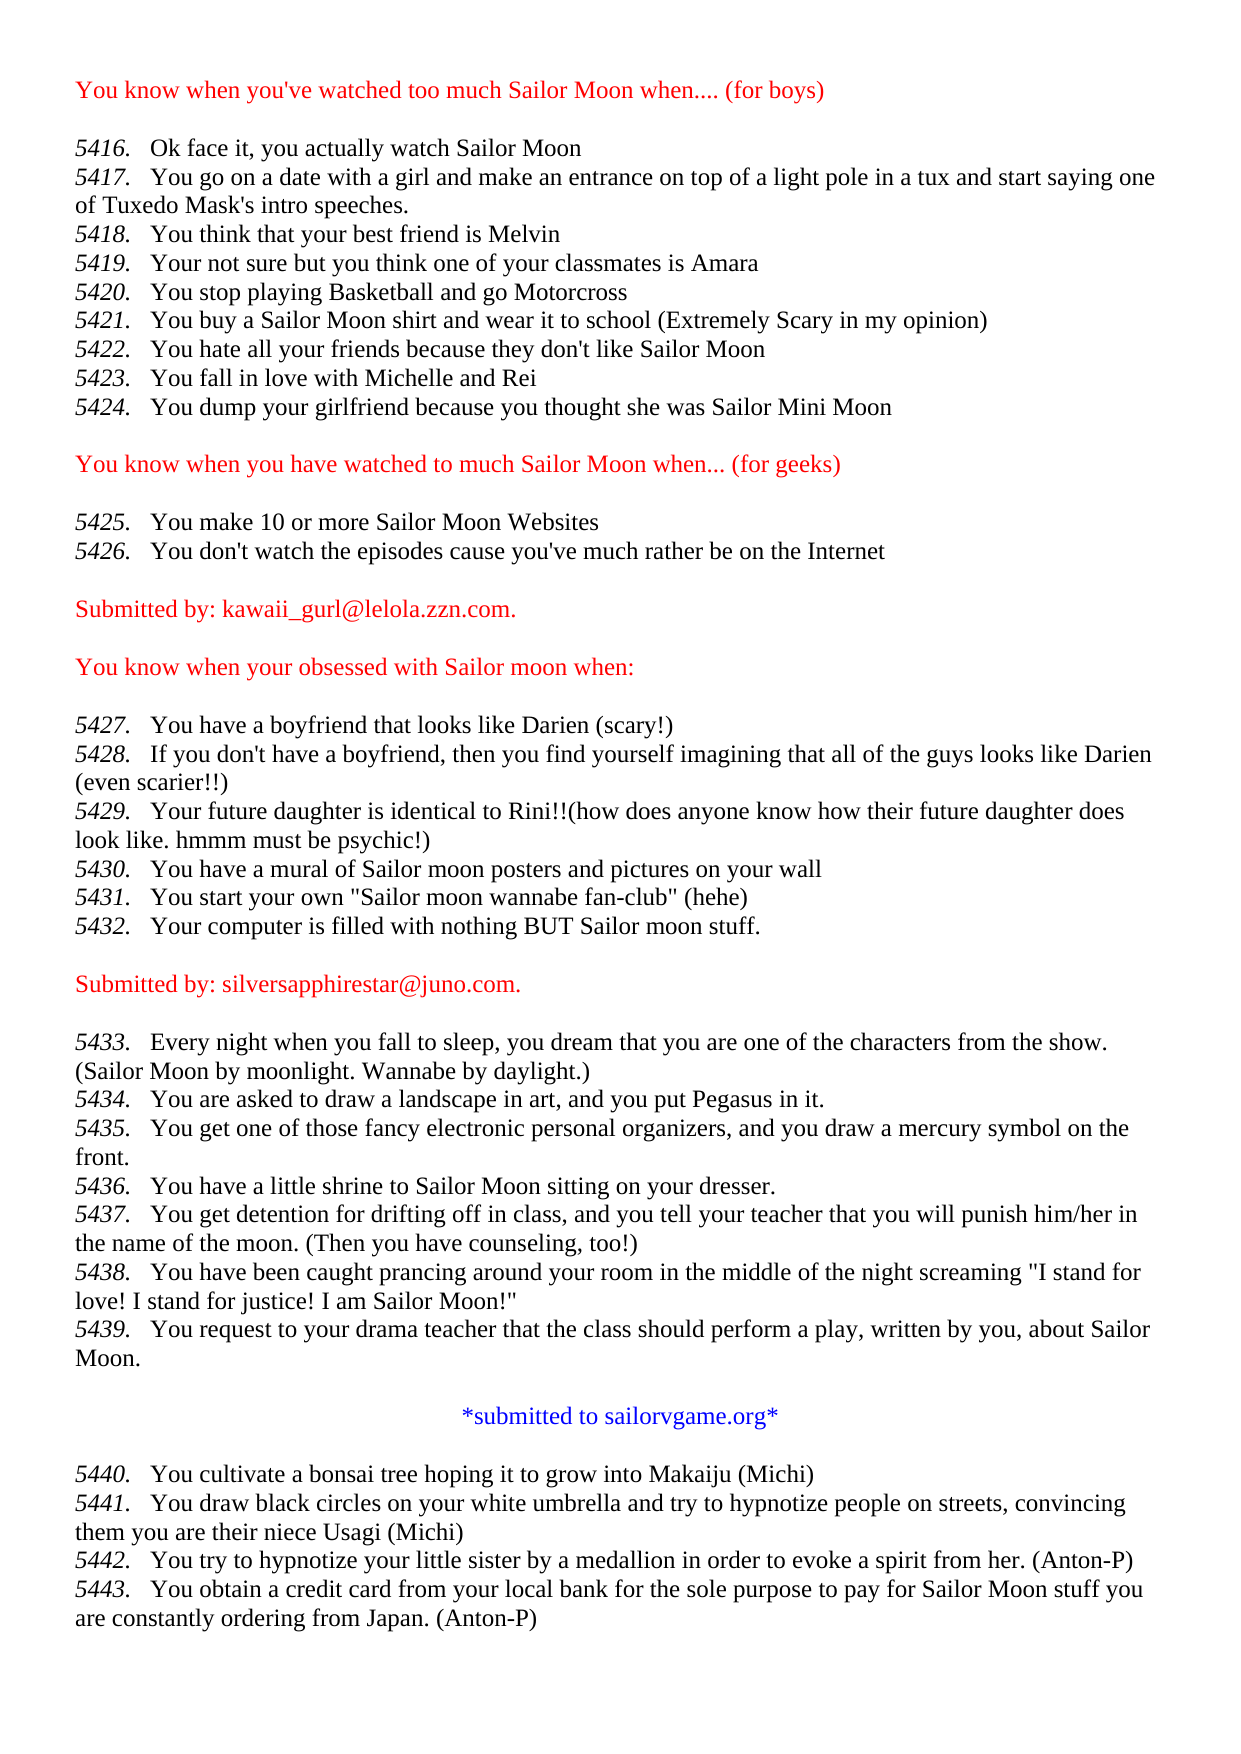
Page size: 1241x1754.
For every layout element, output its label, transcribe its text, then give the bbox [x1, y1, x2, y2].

text You know when you've watched too much Sailor Moon when.... (for boys) [75, 75, 1165, 104]
list Your not sure but you think one of your classmates is Amara [75, 248, 1165, 277]
list You don't watch the episodes cause you've much rather be on the Internet [75, 536, 1165, 565]
list You request to your drama teacher that the class should perform a play, written by you, about Sailor Moon. [75, 1314, 1165, 1372]
list You cultivate a bonsai tree hoping it to grow into Makaiju (Michi) [75, 1459, 1165, 1488]
list You try to hypnotize your little sister by a medallion in order to evoke a spirit from her. (Anton-P) [75, 1545, 1165, 1574]
list You have a boyfriend that looks like Darien (scary!) [75, 710, 1165, 739]
list You dump your girlfriend because you thought she was Sailor Mini Moon [75, 392, 1165, 420]
list Ok face it, you actually watch Sailor Moon [75, 133, 1165, 162]
list Your future daughter is identical to Rini!!(how does anyone know how their future daughter does look like. hmmm must be psychic!) [75, 796, 1165, 854]
list You make 10 or more Sailor Moon Websites [75, 507, 1165, 536]
list You have a mural of Sailor moon posters and pictures on your wall [75, 854, 1165, 882]
list You draw black circles on your white umbrella and try to hypnotize people on streets, convincing them you are their niece Usagi (Michi) [75, 1488, 1165, 1545]
list You have a little shrine to Sailor Moon sitting on your dresser. [75, 1171, 1165, 1199]
list You get detention for drifting off in class, and you tell your teacher that you will punish him/her in the name of the moon. (Then you have counseling, too!) [75, 1199, 1165, 1257]
list You stop playing Basketball and go Motorcross [75, 277, 1165, 305]
text You know when your obsessed with Sailor moon when: [75, 652, 1165, 681]
list You think that your best friend is Melvin [75, 219, 1165, 248]
list You buy a Sailor Moon shirt and wear it to school (Extremely Scary in my opinion) [75, 305, 1165, 334]
list You have been caught prancing around your room in the middle of the night screaming "I stand for love! I stand for justice! I am Sailor Moon!" [75, 1257, 1165, 1314]
list You go on a date with a girl and make an entrance on top of a light pole in a tux and start saying one of Tuxedo Mask's intro speeches. [75, 162, 1165, 219]
list Every night when you fall to sleep, you dream that you are one of the characters from the show. (Sailor Moon by moonlight. Wannabe by daylight.) [75, 1027, 1165, 1084]
list Your computer is filled with nothing BUT Sailor moon stuff. [75, 911, 1165, 940]
list You start your own "Sailor moon wannabe fan-club" (hehe) [75, 882, 1165, 911]
text You know when you have watched to much Sailor Moon when... (for geeks) [75, 449, 1165, 478]
text *submitted to sailorvgame.org* [75, 1401, 1165, 1430]
list You obtain a credit card from your local bank for the sole purpose to pay for Sailor Moon stuff you are constantly ordering from Japan. (Anton-P) [75, 1574, 1165, 1632]
text Submitted by: kawaii_gurl@lelola.zzn.com. [75, 594, 1165, 623]
text Submitted by: silversapphirestar@juno.com. [75, 969, 1165, 998]
list You get one of those fancy electronic personal organizers, and you draw a mercury symbol on the front. [75, 1113, 1165, 1171]
list You are asked to draw a landscape in art, and you put Pegasus in it. [75, 1084, 1165, 1113]
list If you don't have a boyfriend, then you find yourself imagining that all of the guys looks like Darien (even scarier!!) [75, 739, 1165, 796]
list You hate all your friends because they don't like Sailor Moon [75, 334, 1165, 363]
list You fall in love with Michelle and Rei [75, 363, 1165, 392]
